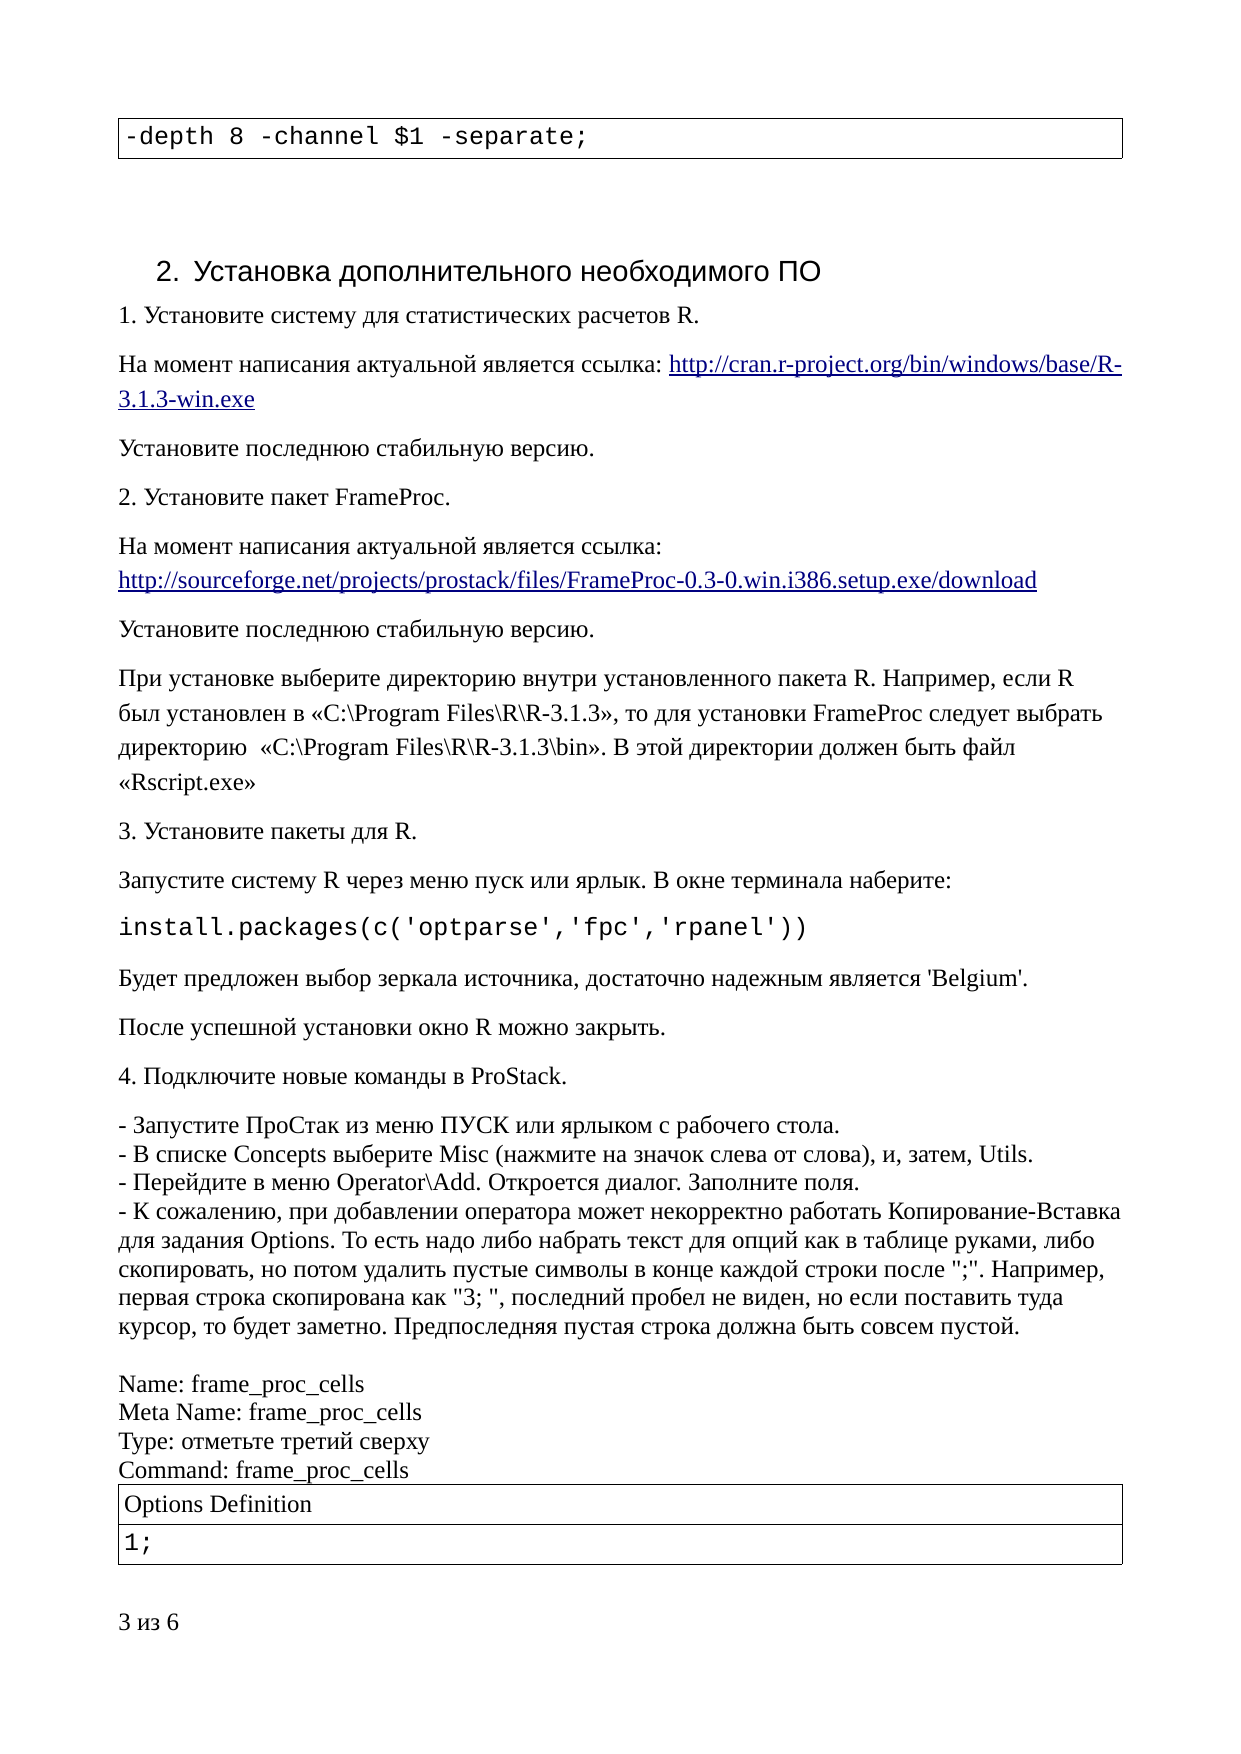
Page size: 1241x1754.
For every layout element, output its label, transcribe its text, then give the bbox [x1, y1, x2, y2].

text install.packages(c('optparse','fpc','rpanel')) [118, 914, 1122, 942]
subtitle Установка дополнительного необходимого ПО [156, 254, 1122, 288]
text При установке выберите директорию внутри установленного пакета R. Например, если R был установлен в «C:\Program Files\R\R-3.1.3», то для установки FrameProc следует выбрать директорию «C:\Program Files\R\R-3.1.3\bin». В этой директории должен быть файл «Rscript.exe» [118, 663, 1122, 796]
text - В списке Concepts выберите Misc (нажмите на значок слева от слова), и, затем, Utils. [118, 1139, 1122, 1167]
table_cell -depth 8 -channel $1 -separate; [119, 119, 1122, 158]
text Command: frame_proc_cells [118, 1455, 1122, 1484]
text 1. Установите систему для статистических расчетов R. [118, 300, 1122, 329]
text - Перейдите в меню Operator\Add. Откроется диалог. Заполните поля. [118, 1167, 1122, 1196]
text Name: frame_proc_cells [118, 1369, 1122, 1397]
text На момент написания актуальной является ссылка: http://cran.r-project.org/bin/windows/base/R-3.1.3-win.exe [118, 349, 1122, 412]
text Type: отметьте третий сверху [118, 1426, 1122, 1455]
text 3. Установите пакеты для R. [118, 816, 1122, 845]
text Установите последнюю стабильную версию. [118, 614, 1122, 643]
text Будет предложен выбор зеркала источника, достаточно надежным является 'Belgium'. [118, 963, 1122, 991]
text Meta Name: frame_proc_cells [118, 1397, 1122, 1426]
text Установите последнюю стабильную версию. [118, 433, 1122, 462]
text 4. Подключите новые команды в ProStack. [118, 1061, 1122, 1089]
table_cell 1; [119, 1525, 1122, 1564]
table_header Options Definition [119, 1485, 1122, 1524]
text После успешной установки окно R можно закрыть. [118, 1012, 1122, 1041]
text - К сожалению, при добавлении оператора может некорректно работать Копирование-Вставка для задания Options. То есть надо либо набрать текст для опций как в таблице руками, либо скопировать, но потом удалить пустые символы в конце каждой строки после ";". Например, первая строка скопирована как "3; ", последний пробел не виден, но если поставить туда курсор, то будет заметно. Предпоследняя пустая строка должна быть совсем пустой. [118, 1196, 1122, 1340]
text Запустите систему R через меню пуск или ярлык. В окне терминала наберите: [118, 865, 1122, 894]
text 2. Установите пакет FrameProc. [118, 482, 1122, 511]
text На момент написания актуальной является ссылка: http://sourceforge.net/projects/prostack/files/FrameProc-0.3-0.win.i386.setup.exe/download [118, 531, 1122, 594]
text - Запустите ПроСтак из меню ПУСК или ярлыком с рабочего стола. [118, 1110, 1122, 1139]
